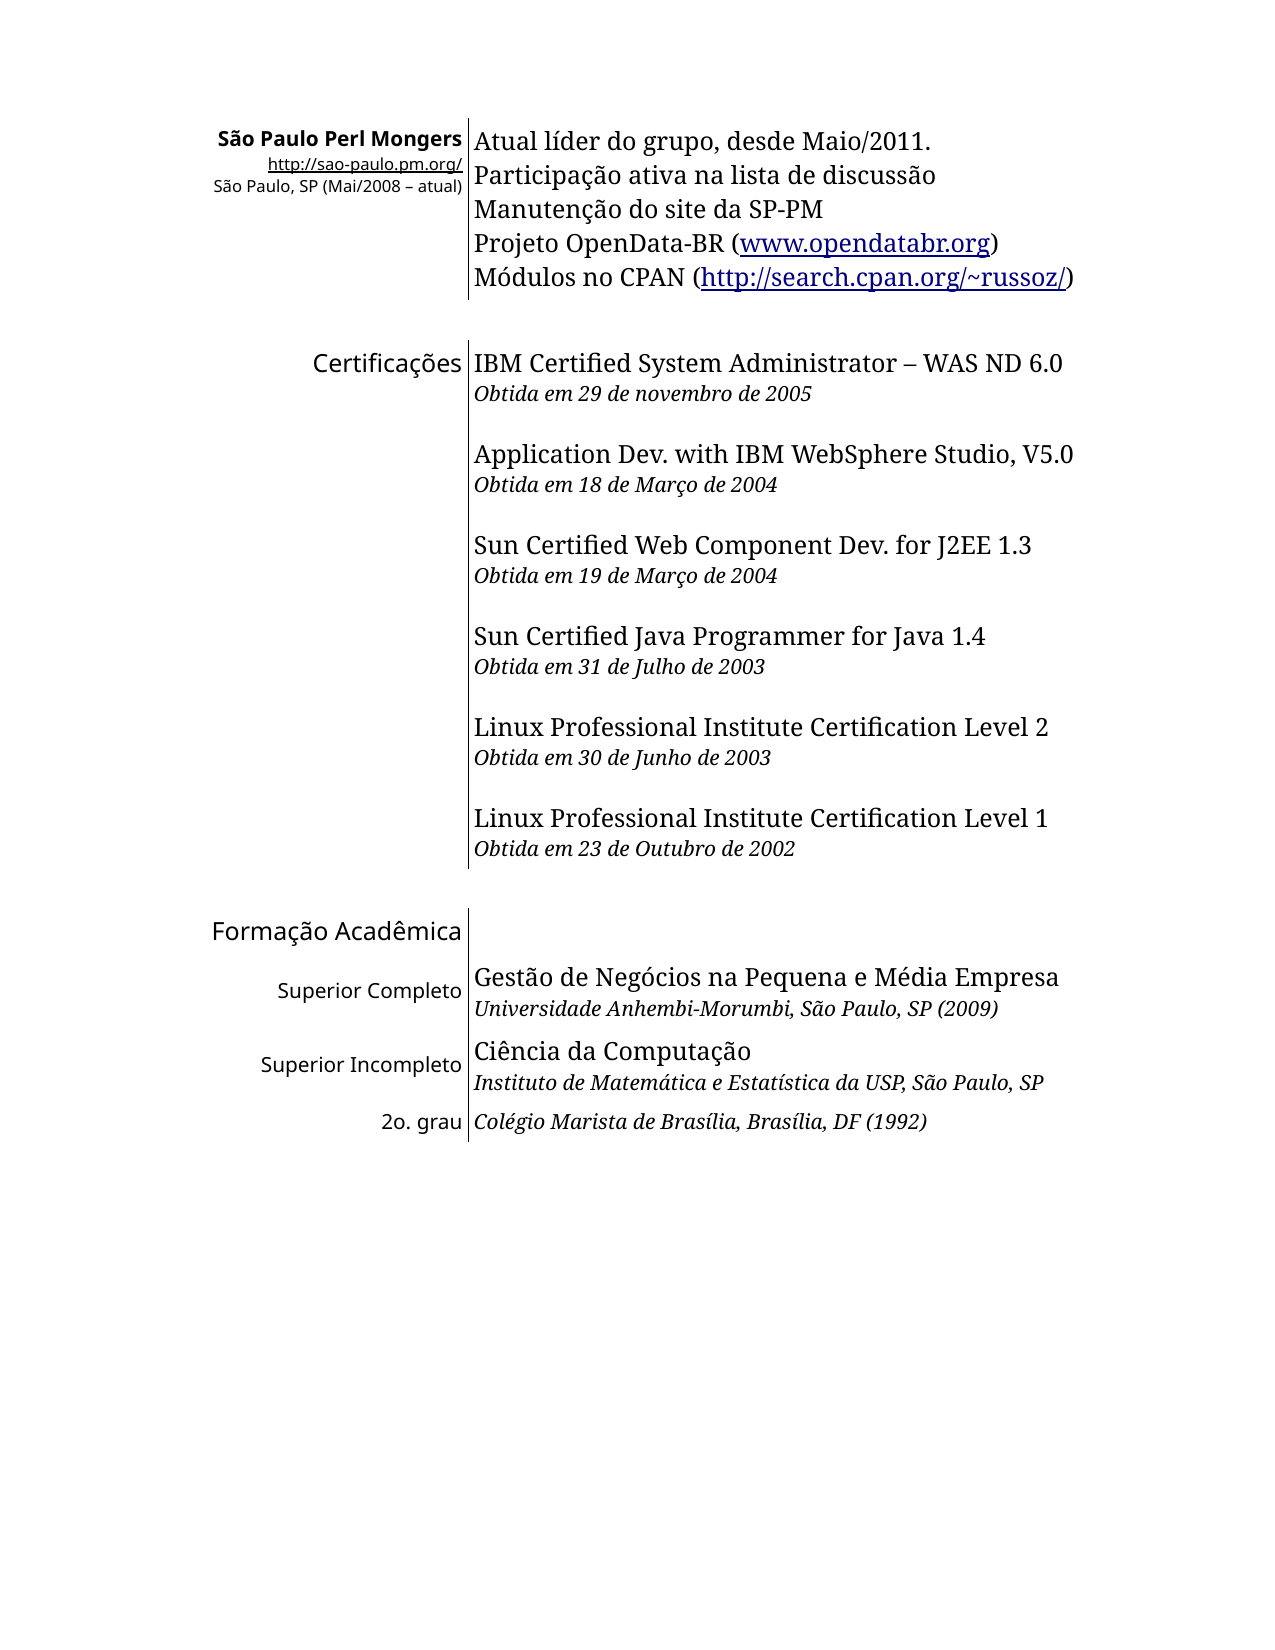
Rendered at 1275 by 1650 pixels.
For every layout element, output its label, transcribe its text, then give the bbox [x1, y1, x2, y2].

table_cell [468, 300, 1157, 340]
table_cell Atual líder do grupo, desde Maio/2011. Participação ativa na lista de discussão Manutenção do site da SP-PM Projeto OpenData-BR (www.opendatabr.org) Módulos no CPAN (http://search.cpan.org/~russoz/) [469, 118, 1157, 300]
table_cell Gestão de Negócios na Pequena e Média Empresa Universidade Anhembi-Morumbi, São Paulo, SP (2009) [469, 954, 1157, 1028]
table_cell [118, 869, 468, 908]
table_cell [469, 908, 1157, 954]
table_cell Superior Incompleto [118, 1028, 468, 1102]
table_cell Certificações [118, 340, 468, 868]
table_cell Superior Completo [118, 954, 468, 1028]
table_cell Ciência da Computação Instituto de Matemática e Estatística da USP, São Paulo, SP [469, 1028, 1157, 1102]
table_cell IBM Certified System Administrator – WAS ND 6.0 Obtida em 29 de novembro de 2005 Application Dev. with IBM WebSphere Studio, V5.0 Obtida em 18 de Março de 2004 Sun Certified Web Component Dev. for J2EE 1.3 Obtida em 19 de Março de 2004 Sun Certified Java Programmer for Java 1.4 Obtida em 31 de Julho de 2003 Linux Professional Institute Certification Level 2 Obtida em 30 de Junho de 2003 Linux Professional Institute Certification Level 1 Obtida em 23 de Outubro de 2002 [469, 340, 1157, 868]
table_cell [118, 300, 468, 340]
table_cell 2o. grau [118, 1102, 468, 1142]
table_cell São Paulo Perl Mongers http://sao-paulo.pm.org/ São Paulo, SP (Mai/2008 – atual) [118, 118, 468, 300]
table_cell Formação Acadêmica [118, 908, 468, 954]
table_cell [468, 869, 1157, 908]
table_cell Colégio Marista de Brasília, Brasília, DF (1992) [469, 1102, 1157, 1142]
